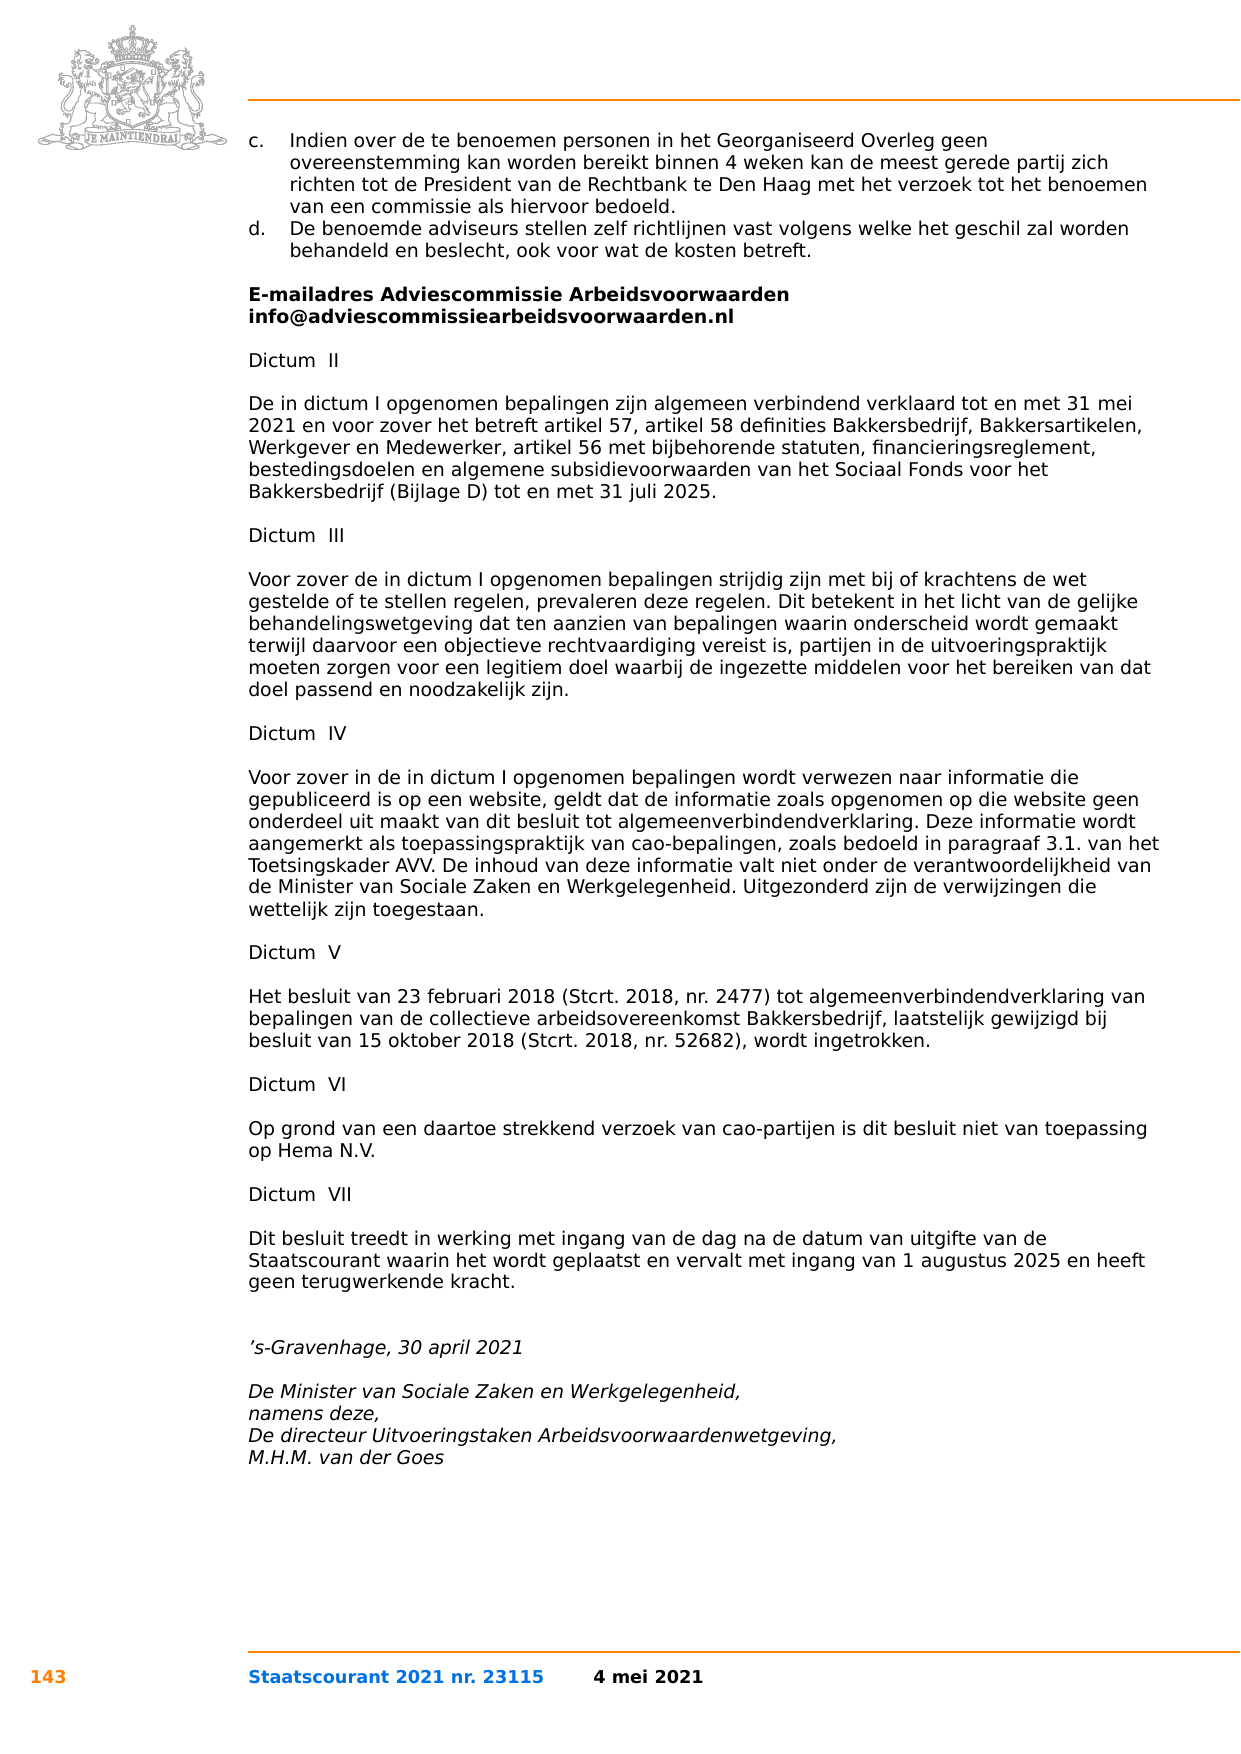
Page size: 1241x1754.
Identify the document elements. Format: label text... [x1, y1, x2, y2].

text Dictum VII [248, 1184, 1163, 1206]
text De in dictum I opgenomen bepalingen zijn algemeen verbindend verklaard tot en met 31 mei 2021 en voor zover het betreft artikel 57, artikel 58 definities Bakkersbedrijf, Bakkersartikelen, Werkgever en Medewerker, artikel 56 met bijbehorende statuten, financieringsreglement, bestedingsdoelen en algemene subsidievoorwaarden van het Sociaal Fonds voor het Bakkersbedrijf (Bijlage D) tot en met 31 juli 2025. [248, 393, 1163, 503]
text d. De benoemde adviseurs stellen zelf richtlijnen vast volgens welke het geschil zal worden behandeld en beslecht, ook voor wat de kosten betreft. [248, 218, 1163, 262]
picture [38, 25, 227, 150]
text Dit besluit treedt in werking met ingang van de dag na de datum van uitgifte van de Staatscourant waarin het wordt geplaatst en vervalt met ingang van 1 augustus 2025 en heeft geen terugwerkende kracht. [248, 1227, 1163, 1293]
text Dictum III [248, 525, 1163, 547]
text Op grond van een daartoe strekkend verzoek van cao-partijen is dit besluit niet van toepassing op Hema N.V. [248, 1118, 1163, 1162]
text c. Indien over de te benoemen personen in het Georganiseerd Overleg geen overeenstemming kan worden bereikt binnen 4 weken kan de meest gerede partij zich richten tot de President van de Rechtbank te Den Haag met het verzoek tot het benoemen van een commissie als hiervoor bedoeld. [248, 130, 1163, 218]
text Dictum V [248, 942, 1163, 964]
text De Minister van Sociale Zaken en Werkgelegenheid, namens deze, De directeur Uitvoeringstaken Arbeidsvoorwaardenwetgeving, M.H.M. van der Goes [248, 1381, 1163, 1469]
text E-mailadres Adviescommissie Arbeidsvoorwaarden [248, 284, 1163, 306]
text Voor zover de in dictum I opgenomen bepalingen strijdig zijn met bij of krachtens de wet gestelde of te stellen regelen, prevaleren deze regelen. Dit betekent in het licht van de gelijke behandelingswetgeving dat ten aanzien van bepalingen waarin onderscheid wordt gemaakt terwijl daarvoor een objectieve rechtvaardiging vereist is, partijen in de uitvoeringspraktijk moeten zorgen voor een legitiem doel waarbij de ingezette middelen voor het bereiken van dat doel passend en noodzakelijk zijn. [248, 569, 1163, 701]
text Voor zover in de in dictum I opgenomen bepalingen wordt verwezen naar informatie die gepubliceerd is op een website, geldt dat de informatie zoals opgenomen op die website geen onderdeel uit maakt van dit besluit tot algemeenverbindendverklaring. Deze informatie wordt aangemerkt als toepassingspraktijk van cao-bepalingen, zoals bedoeld in paragraaf 3.1. van het Toetsingskader AVV. De inhoud van deze informatie valt niet onder de verantwoordelijkheid van de Minister van Sociale Zaken en Werkgelegenheid. Uitgezonderd zijn de verwijzingen die wettelijk zijn toegestaan. [248, 767, 1163, 920]
text ’s-Gravenhage, 30 april 2021 [248, 1337, 1163, 1359]
text Het besluit van 23 februari 2018 (Stcrt. 2018, nr. 2477) tot algemeenverbindendverklaring van bepalingen van de collectieve arbeidsovereenkomst Bakkersbedrijf, laatstelijk gewijzigd bij besluit van 15 oktober 2018 (Stcrt. 2018, nr. 52682), wordt ingetrokken. [248, 986, 1163, 1052]
text Dictum IV [248, 723, 1163, 745]
text Dictum II [248, 349, 1163, 371]
text Dictum VI [248, 1074, 1163, 1096]
text info@adviescommissiearbeidsvoorwaarden.nl [248, 306, 1163, 328]
